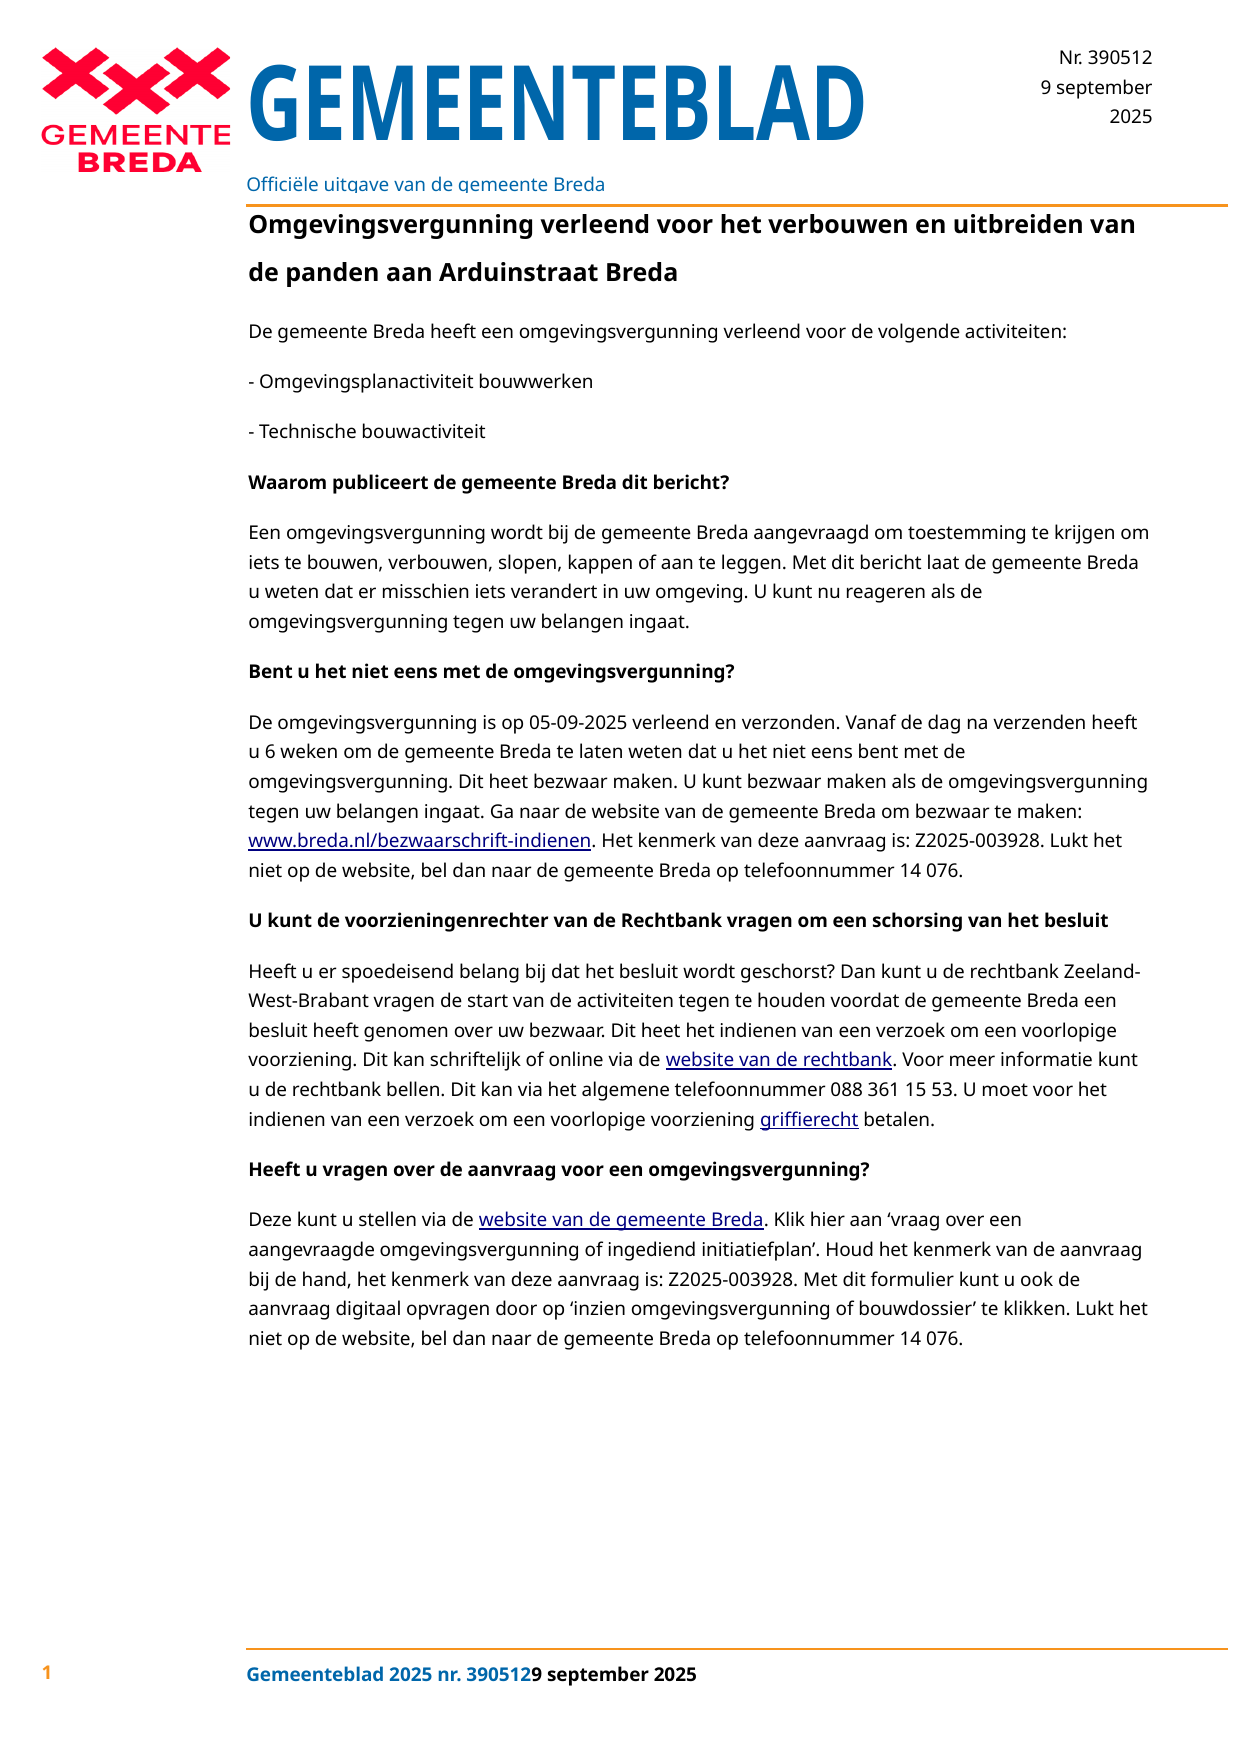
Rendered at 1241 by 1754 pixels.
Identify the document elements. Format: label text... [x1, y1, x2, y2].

text Een omgevingsvergunning wordt bij de gemeente Breda aangevraagd om toestemming te krijgen om iets te bouwen, verbouwen, slopen, kappen of aan te leggen. Met dit bericht laat de gemeente Breda u weten dat er misschien iets verandert in uw omgeving. U kunt nu reageren als de omgevingsvergunning tegen uw belangen ingaat. [248, 519, 1152, 634]
text Omgevingsvergunning verleend voor het verbouwen en uitbreiden van de panden aan Arduinstraat Breda [248, 207, 1152, 288]
text Heeft u er spoedeisend belang bij dat het besluit wordt geschorst? Dan kunt u de rechtbank Zeeland-West-Brabant vragen de start van de activiteiten tegen te houden voordat de gemeente Breda een besluit heeft genomen over uw bezwaar. Dit heet het indienen van een verzoek om een voorlopige voorziening. Dit kan schriftelijk of online via de website van de rechtbank. Voor meer informatie kunt u de rechtbank bellen. Dit kan via het algemene telefoonnummer 088 361 15 53. U moet voor het indienen van een verzoek om een voorlopige voorziening griffierecht betalen. [248, 958, 1152, 1132]
text Bent u het niet eens met de omgevingsvergunning? [248, 659, 1152, 684]
picture [41, 47, 231, 172]
text - Omgevingsplanactiviteit bouwwerken [248, 368, 1152, 394]
text De gemeente Breda heeft een omgevingsvergunning verleend voor de volgende activiteiten: [248, 318, 1152, 344]
text U kunt de voorzieningenrechter van de Rechtbank vragen om een schorsing van het besluit [248, 907, 1152, 933]
text - Technische bouwactiviteit [248, 419, 1152, 444]
text Heeft u vragen over de aanvraag voor een omgevingsvergunning? [248, 1156, 1152, 1182]
text Deze kunt u stellen via de website van de gemeente Breda. Klik hier aan ‘vraag over een aangevraagde omgevingsvergunning of ingediend initiatiefplan’. Houd het kenmerk van de aanvraag bij de hand, het kenmerk van deze aanvraag is: Z2025-003928. Met dit formulier kunt u ook de aanvraag digitaal opvragen door op ‘inzien omgevingsvergunning of bouwdossier’ te klikken. Lukt het niet op de website, bel dan naar de gemeente Breda op telefoonnummer 14 076. [248, 1207, 1152, 1351]
text De omgevingsvergunning is op 05-09-2025 verleend en verzonden. Vanaf de dag na verzenden heeft u 6 weken om de gemeente Breda te laten weten dat u het niet eens bent met de omgevingsvergunning. Dit heet bezwaar maken. U kunt bezwaar maken als de omgevingsvergunning tegen uw belangen ingaat. Ga naar de website van de gemeente Breda om bezwaar te maken: www.breda.nl/bezwaarschrift-indienen. Het kenmerk van deze aanvraag is: Z2025-003928. Lukt het niet op de website, bel dan naar de gemeente Breda op telefoonnummer 14 076. [248, 709, 1152, 883]
text Waarom publiceert de gemeente Breda dit bericht? [248, 469, 1152, 495]
